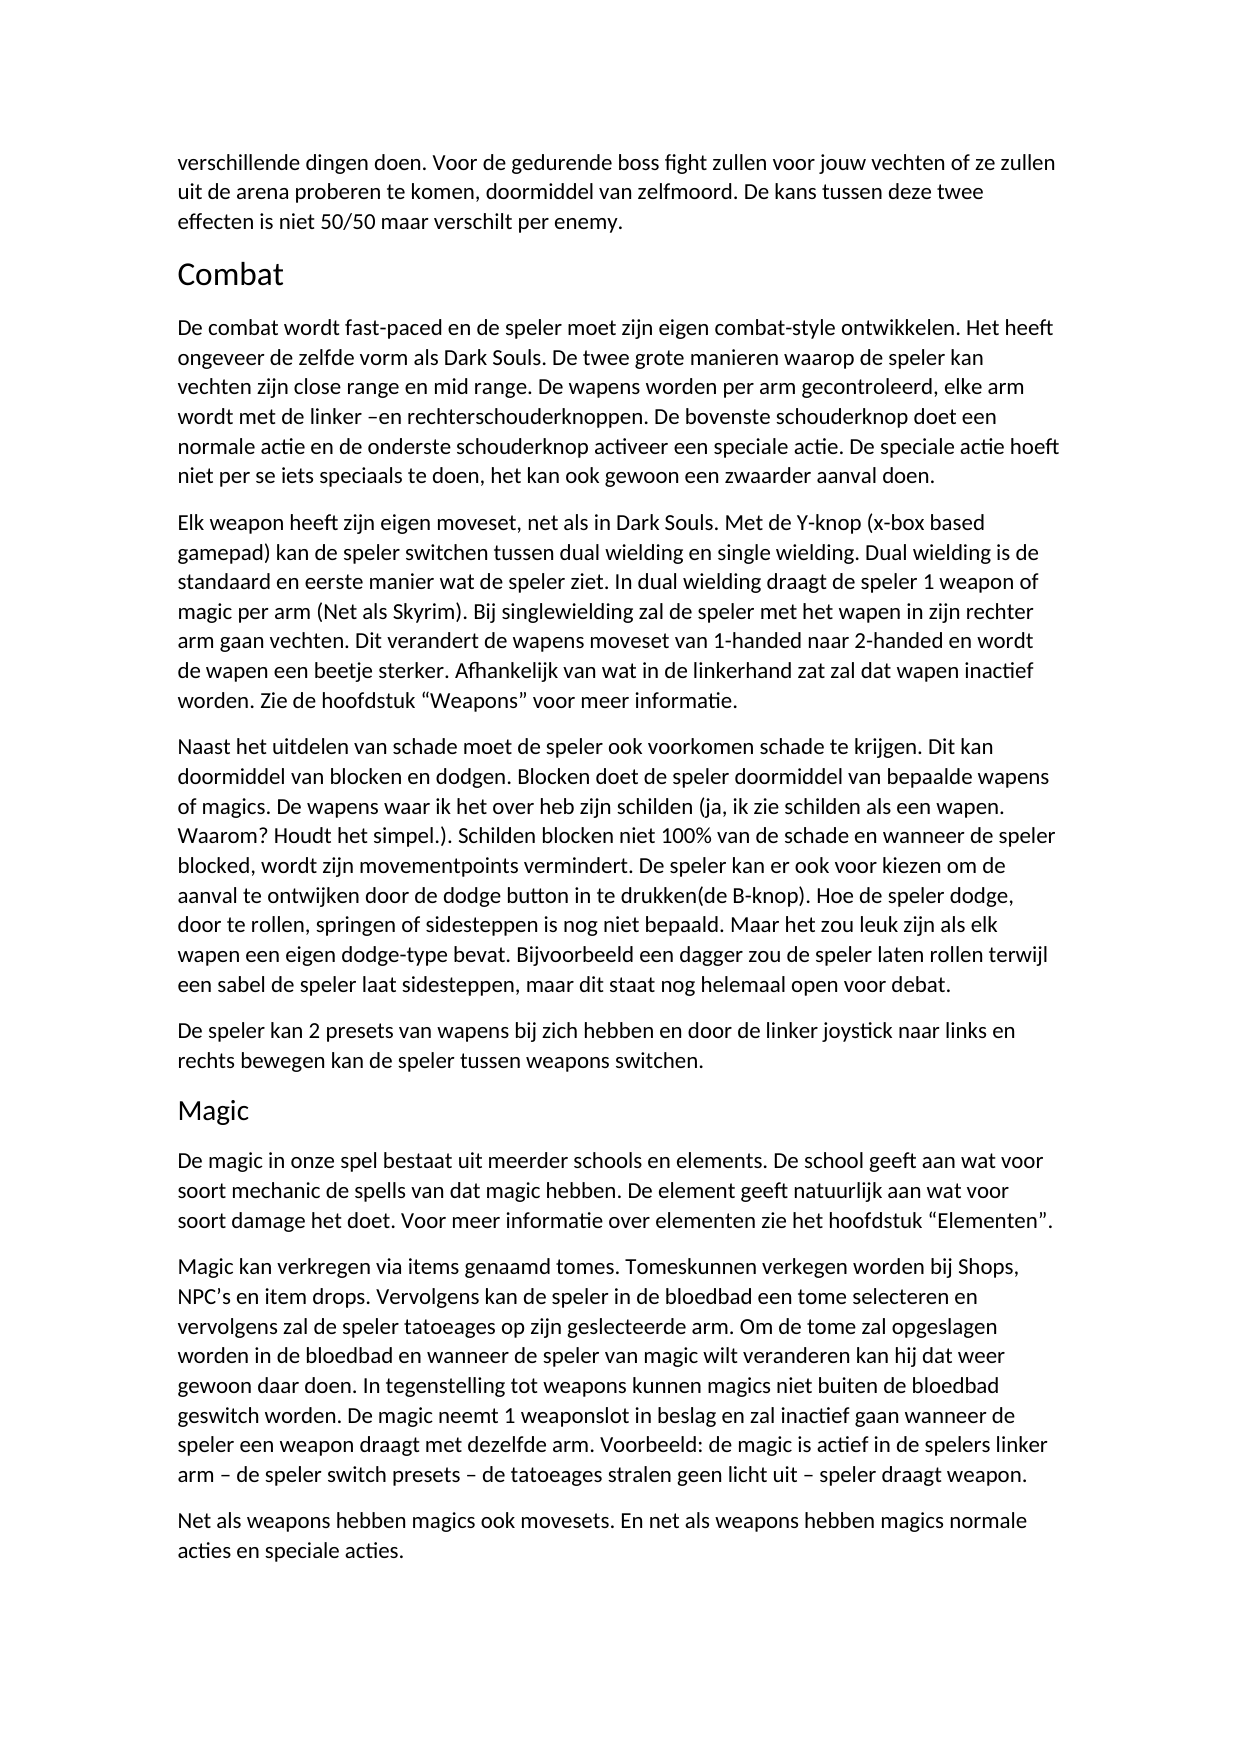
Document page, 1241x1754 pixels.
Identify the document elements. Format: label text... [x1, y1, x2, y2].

text Combat [177, 253, 1063, 294]
text De magic in onze spel bestaat uit meerder schools en elements. De school geeft aan wat voor soort mechanic de spells van dat magic hebben. De element geeft natuurlijk aan wat voor soort damage het doet. Voor meer informatie over elementen zie het hoofdstuk “Elementen”. [177, 1147, 1063, 1234]
text verschillende dingen doen. Voor de gedurende boss fight zullen voor jouw vechten of ze zullen uit de arena proberen te komen, doormiddel van zelfmoord. De kans tussen deze twee effecten is niet 50/50 maar verschilt per enemy. [177, 148, 1063, 235]
text Magic kan verkregen via items genaamd tomes. Tomeskunnen verkegen worden bij Shops, NPC’s en item drops. Vervolgens kan de speler in de bloedbad een tome selecteren en vervolgens zal de speler tatoeages op zijn geslecteerde arm. Om de tome zal opgeslagen worden in de bloedbad en wanneer de speler van magic wilt veranderen kan hij dat weer gewoon daar doen. In tegenstelling tot weapons kunnen magics niet buiten de bloedbad geswitch worden. De magic neemt 1 weaponslot in beslag en zal inactief gaan wanneer de speler een weapon draagt met dezelfde arm. Voorbeeld: de magic is actief in de spelers linker arm – de speler switch presets – de tatoeages stralen geen licht uit – speler draagt weapon. [177, 1252, 1063, 1488]
text Elk weapon heeft zijn eigen moveset, net als in Dark Souls. Met de Y-knop (x-box based gamepad) kan de speler switchen tussen dual wielding en single wielding. Dual wielding is de standaard en eerste manier wat de speler ziet. In dual wielding draagt de speler 1 weapon of magic per arm (Net als Skyrim). Bij singlewielding zal de speler met het wapen in zijn rechter arm gaan vechten. Dit verandert de wapens moveset van 1-handed naar 2-handed en wordt de wapen een beetje sterker. Afhankelijk van wat in de linkerhand zat zal dat wapen inactief worden. Zie de hoofdstuk “Weapons” voor meer informatie. [177, 508, 1063, 714]
text Net als weapons hebben magics ook movesets. En net als weapons hebben magics normale acties en speciale acties. [177, 1507, 1063, 1564]
text De combat wordt fast-paced en de speler moet zijn eigen combat-style ontwikkelen. Het heeft ongeveer de zelfde vorm als Dark Souls. De twee grote manieren waarop de speler kan vechten zijn close range en mid range. De wapens worden per arm gecontroleerd, elke arm wordt met de linker –en rechterschouderknoppen. De bovenste schouderknop doet een normale actie en de onderste schouderknop activeer een speciale actie. De speciale actie hoeft niet per se iets speciaals te doen, het kan ook gewoon een zwaarder aanval doen. [177, 313, 1063, 489]
text Naast het uitdelen van schade moet de speler ook voorkomen schade te krijgen. Dit kan doormiddel van blocken en dodgen. Blocken doet de speler doormiddel van bepaalde wapens of magics. De wapens waar ik het over heb zijn schilden (ja, ik zie schilden als een wapen. Waarom? Houdt het simpel.). Schilden blocken niet 100% van de schade en wanneer de speler blocked, wordt zijn movementpoints vermindert. De speler kan er ook voor kiezen om de aanval te ontwijken door de dodge button in te drukken(de B-knop). Hoe de speler dodge, door te rollen, springen of sidesteppen is nog niet bepaald. Maar het zou leuk zijn als elk wapen een eigen dodge-type bevat. Bijvoorbeeld een dagger zou de speler laten rollen terwijl een sabel de speler laat sidesteppen, maar dit staat nog helemaal open voor debat. [177, 732, 1063, 998]
text De speler kan 2 presets van wapens bij zich hebben en door de linker joystick naar links en rechts bewegen kan de speler tussen weapons switchen. [177, 1016, 1063, 1074]
text Magic [177, 1092, 1063, 1128]
